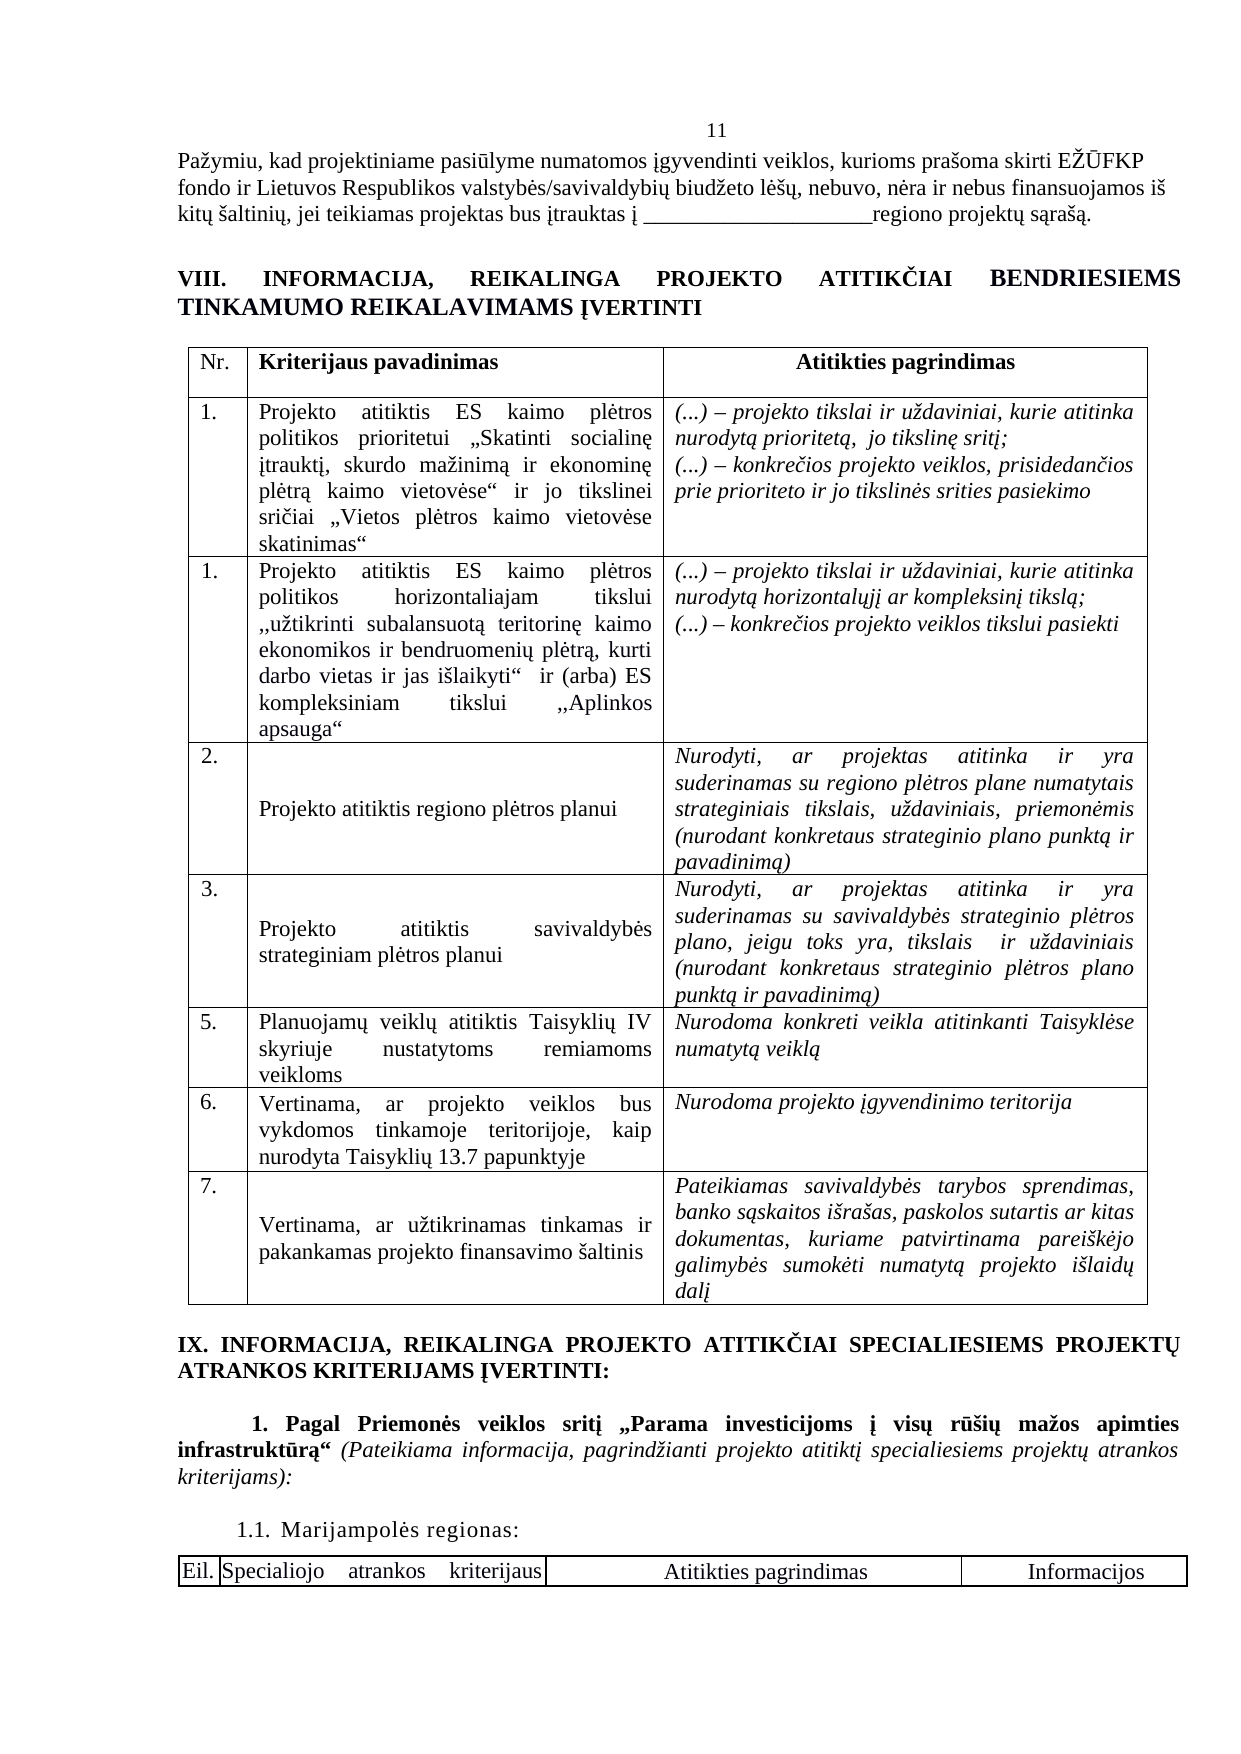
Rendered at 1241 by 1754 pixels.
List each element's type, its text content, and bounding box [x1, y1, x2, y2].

table_cell Nurodyti, ar projektas atitinka ir yra suderinamas su regiono plėtros plane numatytais strateginiais tikslais, uždaviniais, priemonėmis (nurodant konkretaus strateginio plano punktą ir pavadinimą) [664, 743, 1147, 874]
table_header Kriterijaus pavadinimas [248, 348, 663, 397]
table_cell Planuojamų veiklų atitiktis Taisyklių IV skyriuje nustatytoms remiamoms veikloms [248, 1008, 663, 1087]
table_cell 5. [189, 1008, 247, 1087]
table_cell Vertinama, ar užtikrinamas tinkamas ir pakankamas projekto finansavimo šaltinis [248, 1172, 663, 1304]
table_header Eil. [180, 1557, 219, 1585]
table_cell 7. [189, 1172, 247, 1304]
table_header Specialiojo atrankos kriterijaus [221, 1557, 545, 1585]
text IX. INFORMACIJA, REIKALINGA PROJEKTO ATITIKČIAI SPECIALIESIEMS PROJEKTŲ ATRANKOS KRITERIJAMS ĮVERTINTI: [177, 1331, 1181, 1384]
text Pažymiu, kad projektiniame pasiūlyme numatomos įgyvendinti veiklos, kurioms prašoma skirti EŽŪFKP fondo ir Lietuvos Respublikos valstybės/savivaldybių biudžeto lėšų, nebuvo, nėra ir nebus finansuojamos iš kitų šaltinių, jei teikiamas projektas bus įtrauktas į ____________________regiono projektų sąrašą. [177, 148, 1181, 227]
text 1.1. Marijampolės regionas: [177, 1516, 1181, 1542]
table_cell Nurodoma konkreti veikla atitinkanti Taisyklėse numatytą veiklą [664, 1008, 1147, 1087]
table_header Nr. [189, 348, 247, 397]
table_cell 2. [189, 743, 247, 874]
table_cell 1. [189, 398, 247, 556]
table_cell Pateikiamas savivaldybės tarybos sprendimas, banko sąskaitos išrašas, paskolos sutartis ar kitas dokumentas, kuriame patvirtinama pareiškėjo galimybės sumokėti numatytą projekto išlaidų dalį [664, 1172, 1147, 1304]
table_header Informacijos [962, 1557, 1186, 1585]
text VIII. INFORMACIJA, REIKALINGA PROJEKTO ATITIKČIAI BENDRIESIEMS TINKAMUMO REIKALAVIMAMS ĮVERTINTI [177, 263, 1181, 321]
table_cell (...) – projekto tikslai ir uždaviniai, kurie atitinka nurodytą horizontalųjį ar kompleksinį tikslą; (...) – konkrečios projekto veiklos tikslui pasiekti [664, 557, 1147, 742]
table_header Atitikties pagrindimas [547, 1557, 961, 1585]
table_cell 3. [189, 875, 247, 1007]
table_cell Vertinama, ar projekto veiklos bus vykdomos tinkamoje teritorijoje, kaip nurodyta Taisyklių 13.7 papunktyje [248, 1088, 663, 1171]
text 1. Pagal Priemonės veiklos sritį „Parama investicijoms į visų rūšių mažos apimties infrastruktūrą“ (Pateikiama informacija, pagrindžianti projekto atitiktį specialiesiems projektų atrankos kriterijams): [177, 1410, 1181, 1489]
table_cell Projekto atitiktis ES kaimo plėtros politikos prioritetui „Skatinti socialinę įtrauktį, skurdo mažinimą ir ekonominę plėtrą kaimo vietovėse“ ir jo tikslinei sričiai „Vietos plėtros kaimo vietovėse skatinimas“ [248, 398, 663, 556]
table_cell (...) – projekto tikslai ir uždaviniai, kurie atitinka nurodytą prioritetą, jo tikslinę sritį; (...) – konkrečios projekto veiklos, prisidedančios prie prioriteto ir jo tikslinės srities pasiekimo [664, 398, 1147, 556]
table_header Atitikties pagrindimas [664, 348, 1147, 397]
table_cell Projekto atitiktis ES kaimo plėtros politikos horizontaliajam tikslui ,,užtikrinti subalansuotą teritorinę kaimo ekonomikos ir bendruomenių plėtrą, kurti darbo vietas ir jas išlaikyti“ ir (arba) ES kompleksiniam tikslui ,,Aplinkos apsauga“ [248, 557, 663, 742]
table_cell 6. [189, 1088, 247, 1171]
table_cell Nurodoma projekto įgyvendinimo teritorija [664, 1088, 1147, 1171]
table_cell 1. [189, 557, 247, 742]
table_cell Projekto atitiktis regiono plėtros planui [248, 743, 663, 874]
table_cell Projekto atitiktis savivaldybės strateginiam plėtros planui [248, 875, 663, 1007]
table_cell Nurodyti, ar projektas atitinka ir yra suderinamas su savivaldybės strateginio plėtros plano, jeigu toks yra, tikslais ir uždaviniais (nurodant konkretaus strateginio plėtros plano punktą ir pavadinimą) [664, 875, 1147, 1007]
